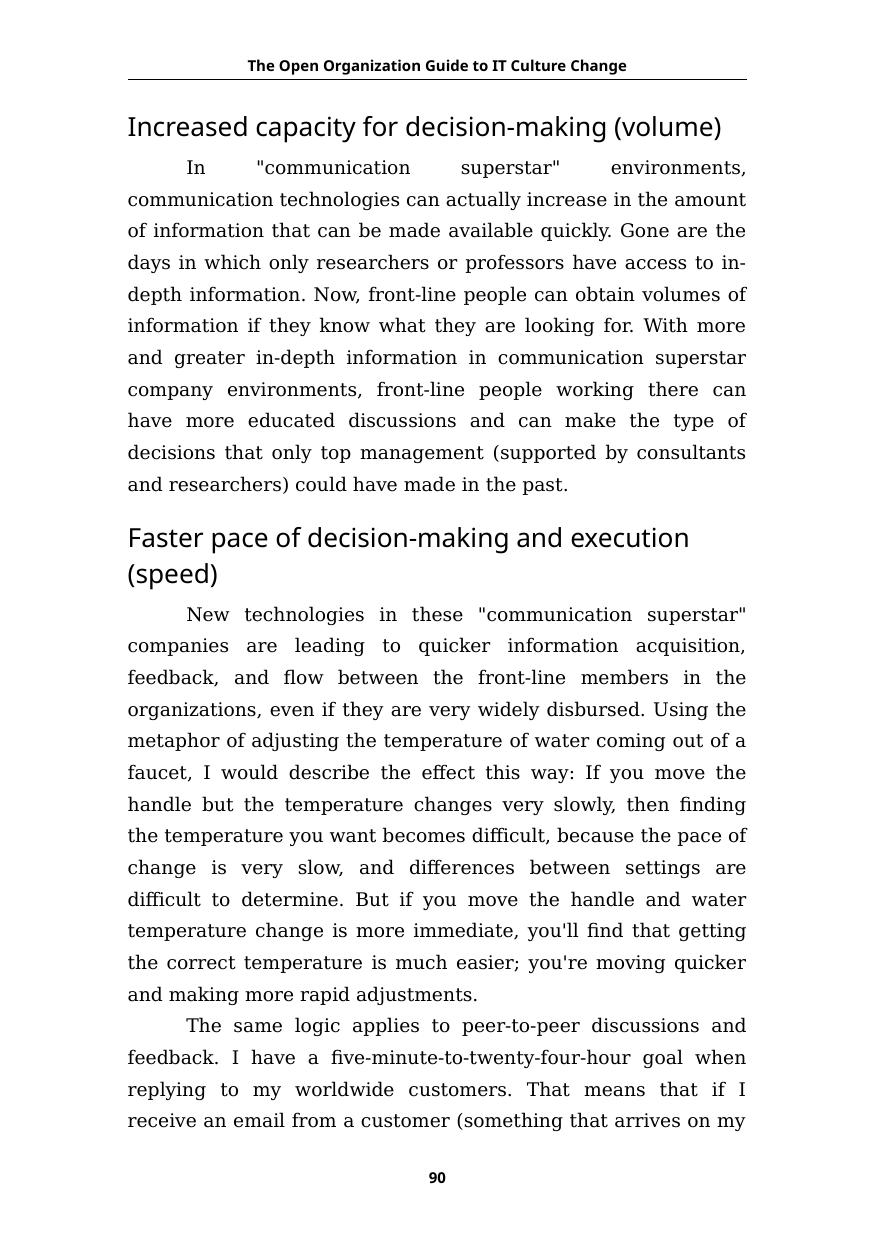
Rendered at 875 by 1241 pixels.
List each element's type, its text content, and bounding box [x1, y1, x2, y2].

subtitle Faster pace of decision-making and execution (speed) [127, 520, 747, 591]
text In "communication superstar" environments, communication technologies can actually increase in the amount of information that can be made available quickly. Gone are the days in which only researchers or professors have access to in-depth information. Now, front-line people can obtain volumes of information if they know what they are looking for. With more and greater in-depth information in communication superstar company environments, front-line people working there can have more educated discussions and can make the type of decisions that only top management (supported by consultants and researchers) could have made in the past. [127, 157, 747, 496]
subtitle Increased capacity for decision-making (volume) [127, 109, 747, 144]
text New technologies in these "communication superstar" companies are leading to quicker information acquisition, feedback, and flow between the front-line members in the organizations, even if they are very widely disbursed. Using the metaphor of adjusting the temperature of water coming out of a faucet, I would describe the effect this way: If you move the handle but the temperature changes very slowly, then finding the temperature you want becomes difficult, because the pace of change is very slow, and differences between settings are difficult to determine. But if you move the handle and water temperature change is more immediate, you'll find that getting the correct temperature is much easier; you're moving quicker and making more rapid adjustments. [127, 604, 747, 1006]
text The same logic applies to peer-to-peer discussions and feedback. I have a five-minute-to-twenty-four-hour goal when replying to my worldwide customers. That means that if I receive an email from a customer (something that arrives on my [127, 1016, 747, 1132]
